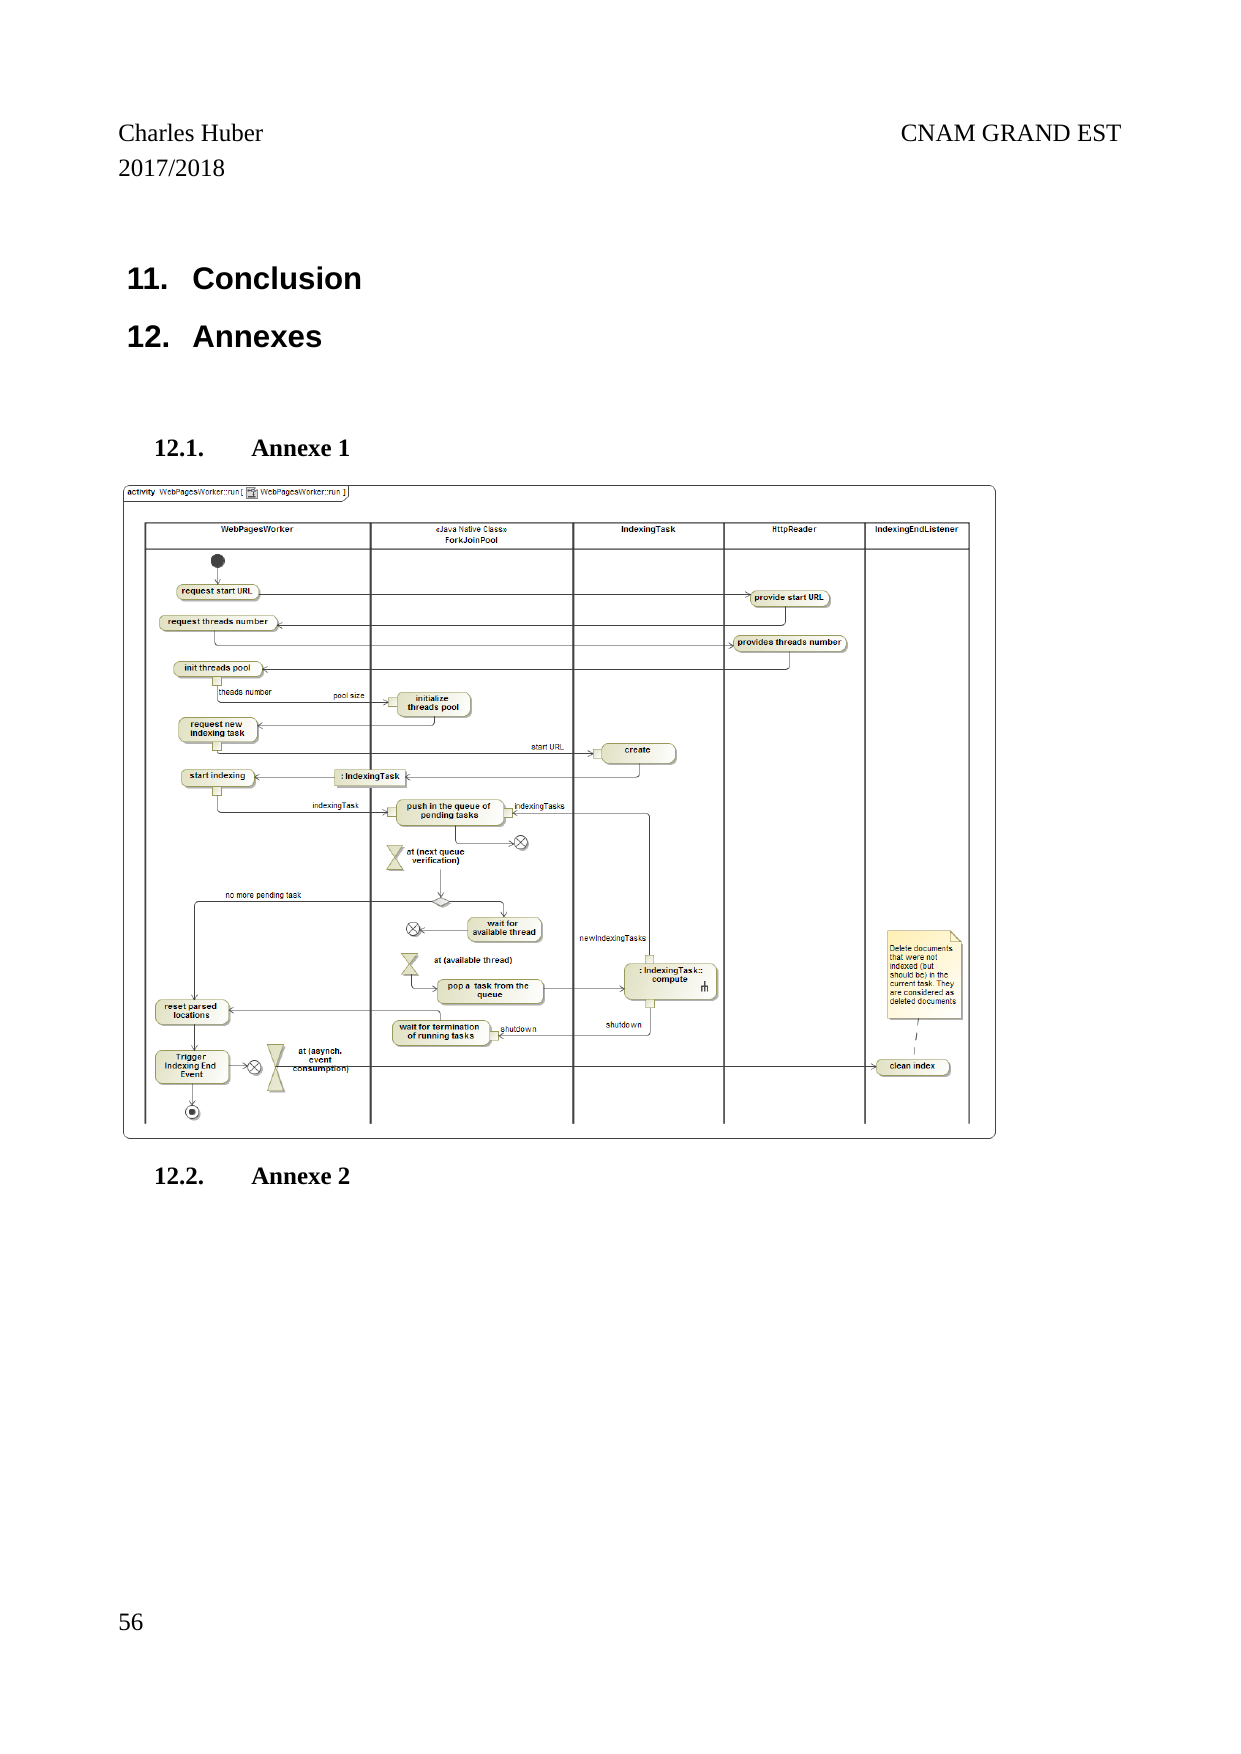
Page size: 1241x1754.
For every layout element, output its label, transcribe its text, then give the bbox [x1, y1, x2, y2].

subtitle Conclusion [118, 260, 1122, 296]
subtitle Annexe 1 [148, 433, 1122, 462]
subtitle Annexes [118, 318, 1122, 353]
subtitle Annexe 2 [148, 1156, 1122, 1189]
picture [119, 482, 1013, 1156]
